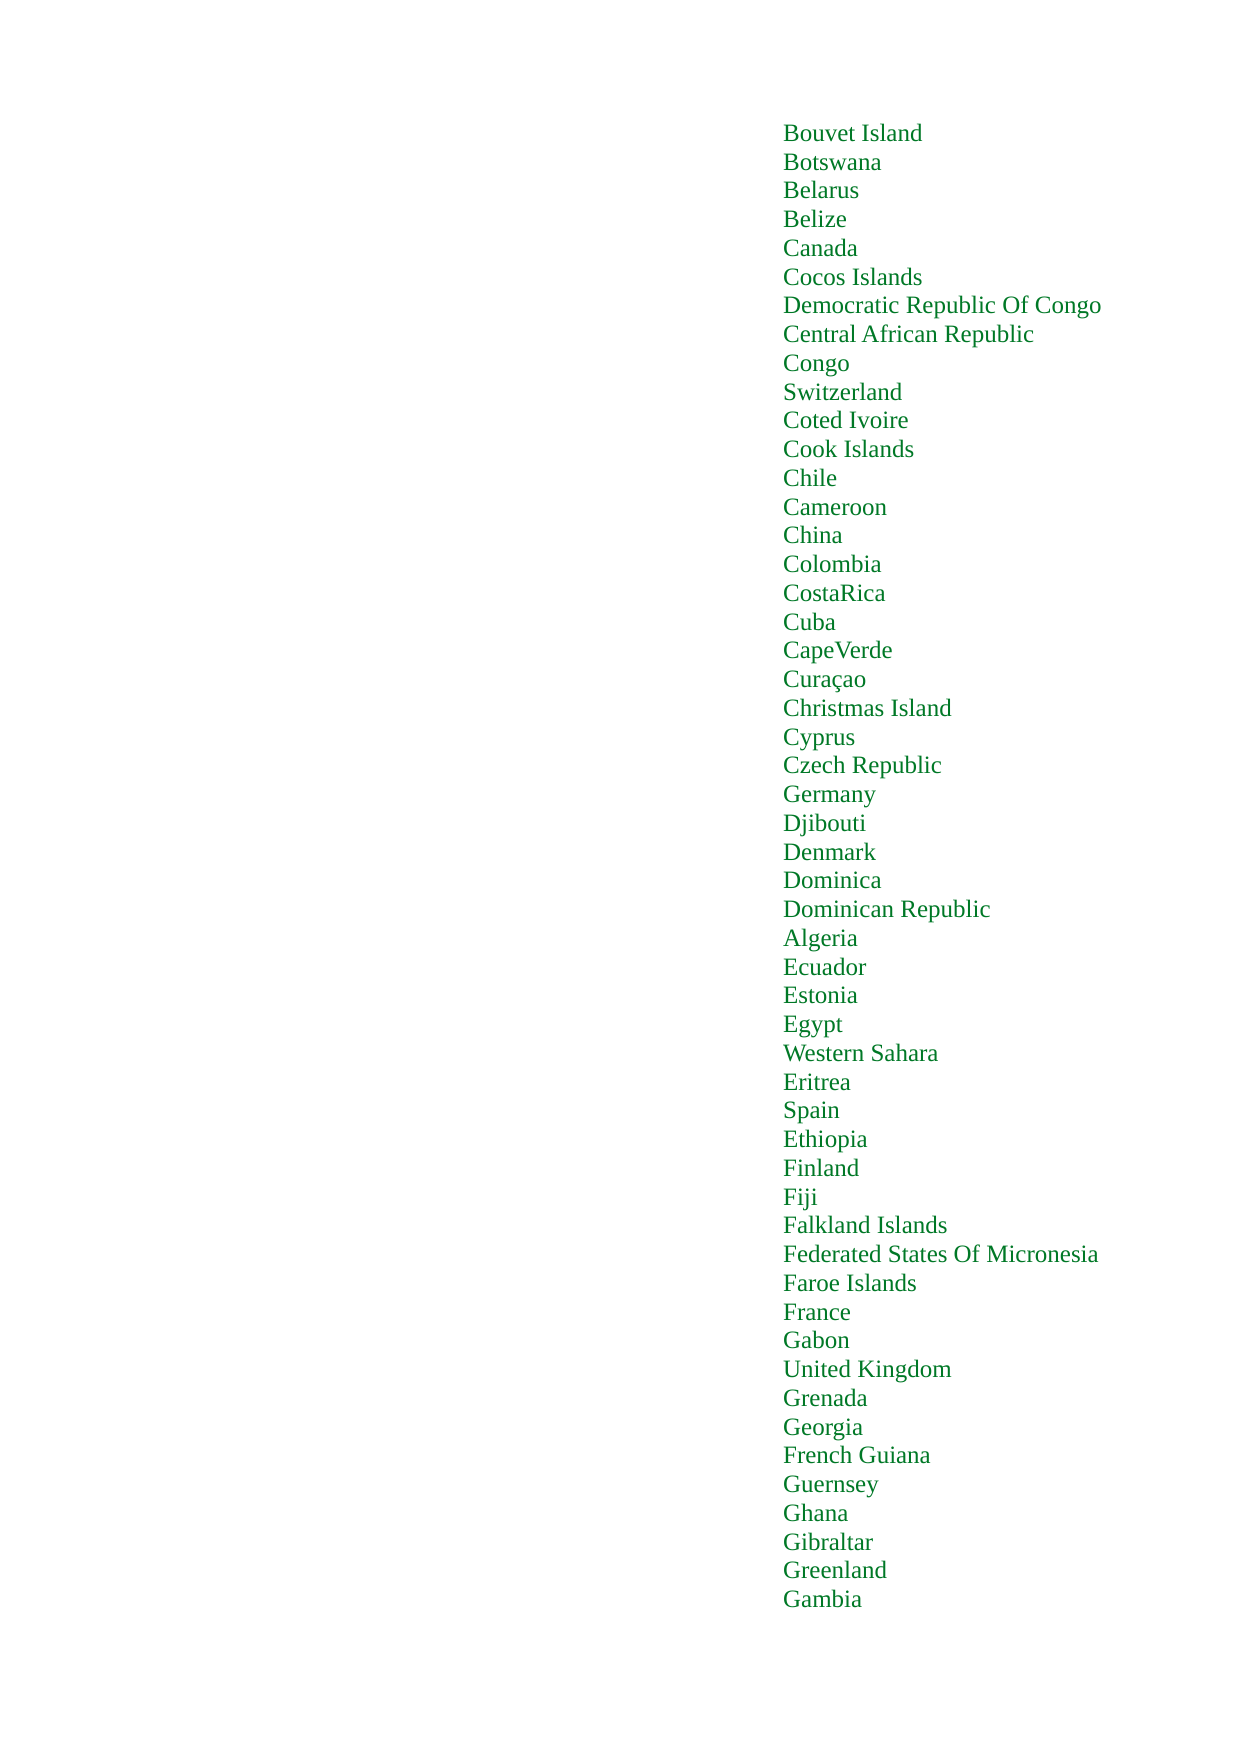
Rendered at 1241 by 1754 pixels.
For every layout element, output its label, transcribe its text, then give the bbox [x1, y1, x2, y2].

text China [118, 521, 1122, 549]
text Greenland [118, 1556, 1122, 1584]
text Gabon [118, 1326, 1122, 1354]
text Algeria [118, 923, 1122, 952]
text Ghana [118, 1498, 1122, 1527]
text Christmas Island [118, 693, 1122, 722]
text Coted Ivoire [118, 406, 1122, 434]
text Faroe Islands [118, 1268, 1122, 1297]
text Czech Republic [118, 751, 1122, 779]
text Curaçao [118, 664, 1122, 693]
text Cocos Islands [118, 262, 1122, 291]
text Fiji [118, 1182, 1122, 1211]
text Western Sahara [118, 1038, 1122, 1067]
text Dominica [118, 866, 1122, 894]
text Ethiopia [118, 1124, 1122, 1153]
text Cameroon [118, 492, 1122, 521]
text Grenada [118, 1383, 1122, 1412]
text Federated States Of Micronesia [118, 1239, 1122, 1268]
text CapeVerde [118, 636, 1122, 664]
text Spain [118, 1096, 1122, 1124]
text Colombia [118, 549, 1122, 578]
text Finland [118, 1153, 1122, 1182]
text France [118, 1297, 1122, 1326]
text Cuba [118, 607, 1122, 636]
text Germany [118, 779, 1122, 808]
text United Kingdom [118, 1354, 1122, 1383]
text Georgia [118, 1412, 1122, 1441]
text Gambia [118, 1584, 1122, 1613]
text Eritrea [118, 1067, 1122, 1096]
text Denmark [118, 837, 1122, 866]
text Gibraltar [118, 1527, 1122, 1556]
text French Guiana [118, 1441, 1122, 1469]
text Chile [118, 463, 1122, 492]
text Falkland Islands [118, 1211, 1122, 1239]
text Cook Islands [118, 434, 1122, 463]
text Estonia [118, 981, 1122, 1009]
text Switzerland [118, 377, 1122, 406]
text Botswana [118, 147, 1122, 176]
text Cyprus [118, 722, 1122, 751]
text Belarus [118, 176, 1122, 204]
text Central African Republic [118, 319, 1122, 348]
text Bouvet Island [118, 118, 1122, 147]
text Canada [118, 233, 1122, 262]
text Guernsey [118, 1469, 1122, 1498]
text Democratic Republic Of Congo [118, 291, 1122, 319]
text Ecuador [118, 952, 1122, 981]
text Djibouti [118, 808, 1122, 837]
text Dominican Republic [118, 894, 1122, 923]
text Egypt [118, 1009, 1122, 1038]
text Congo [118, 348, 1122, 377]
text CostaRica [118, 578, 1122, 607]
text Belize [118, 204, 1122, 233]
